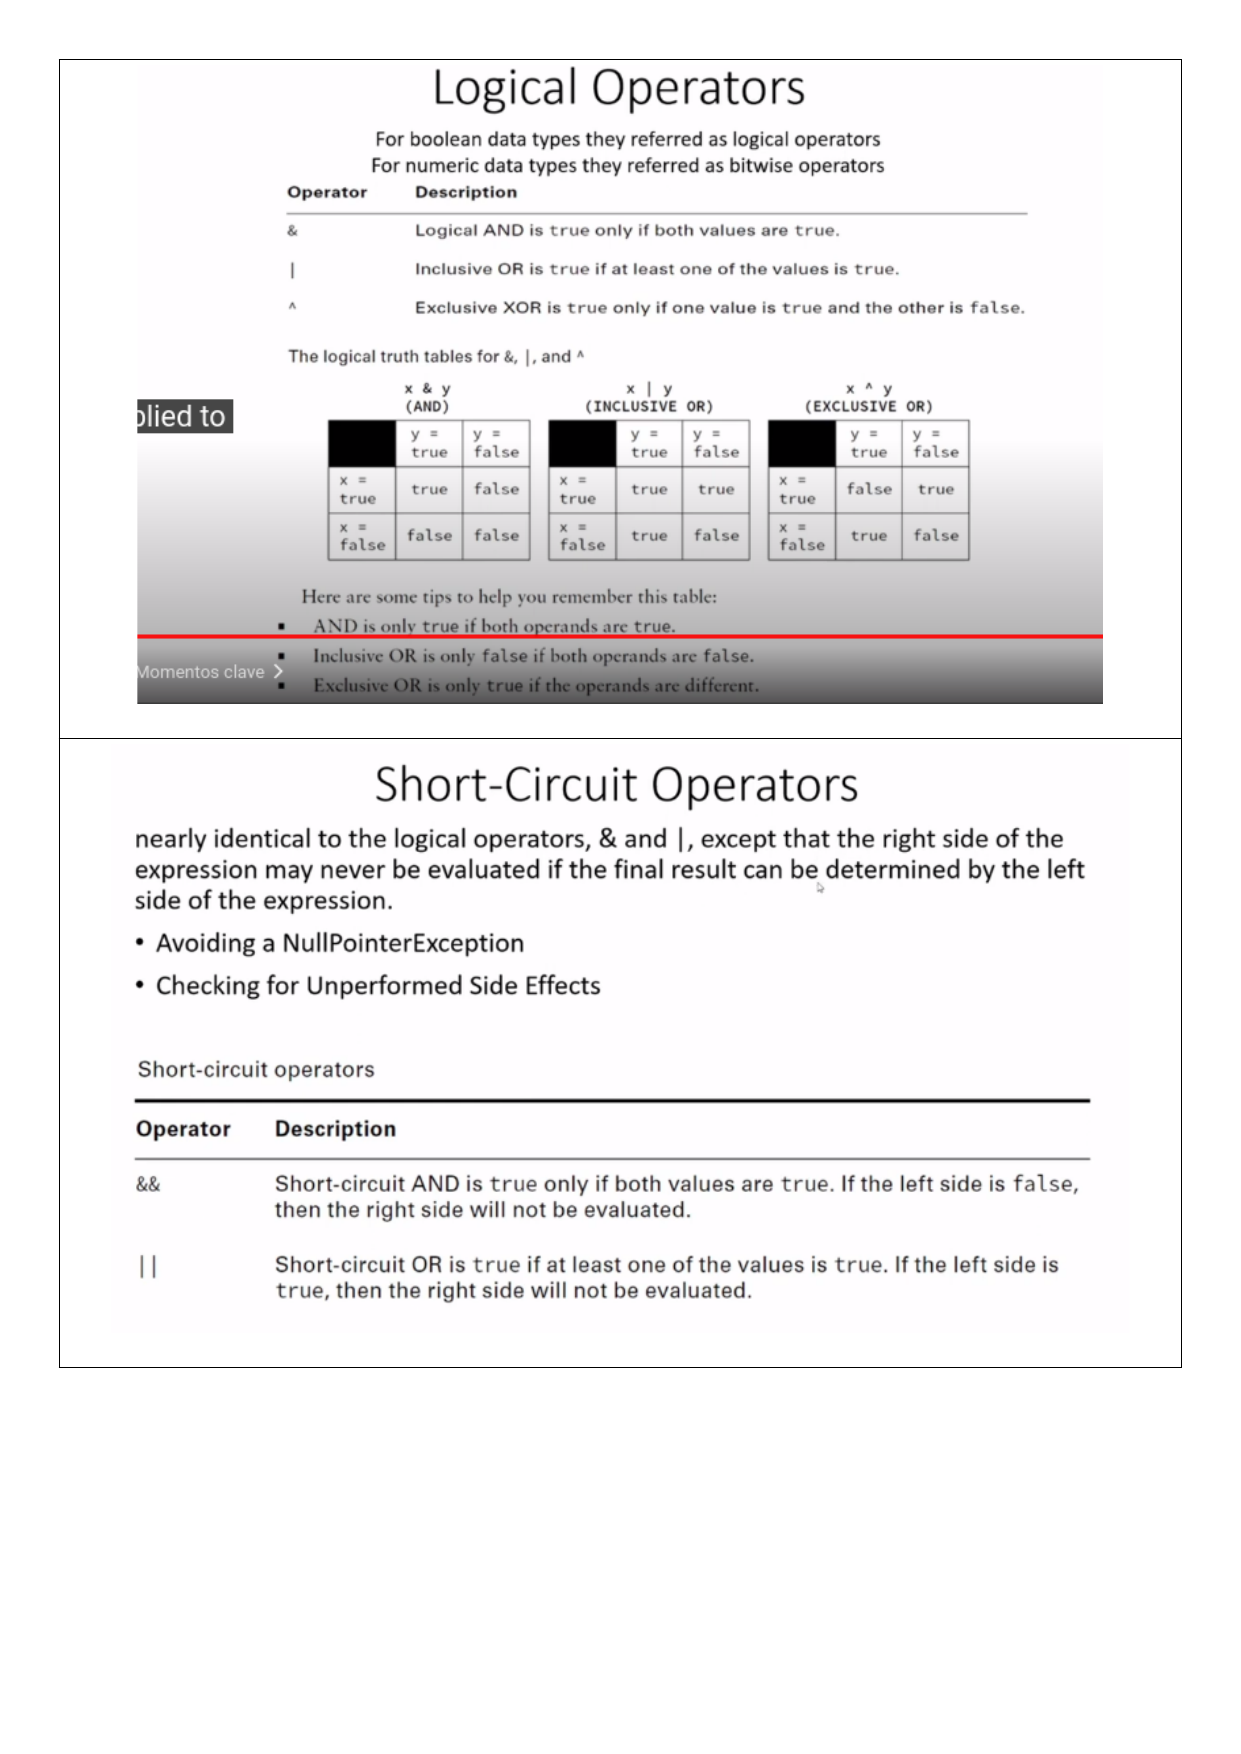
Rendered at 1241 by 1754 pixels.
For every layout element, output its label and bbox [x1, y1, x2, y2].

picture [110, 744, 1130, 1333]
table_cell [60, 739, 1181, 1367]
table_cell [60, 60, 1181, 738]
picture [137, 65, 1103, 704]
